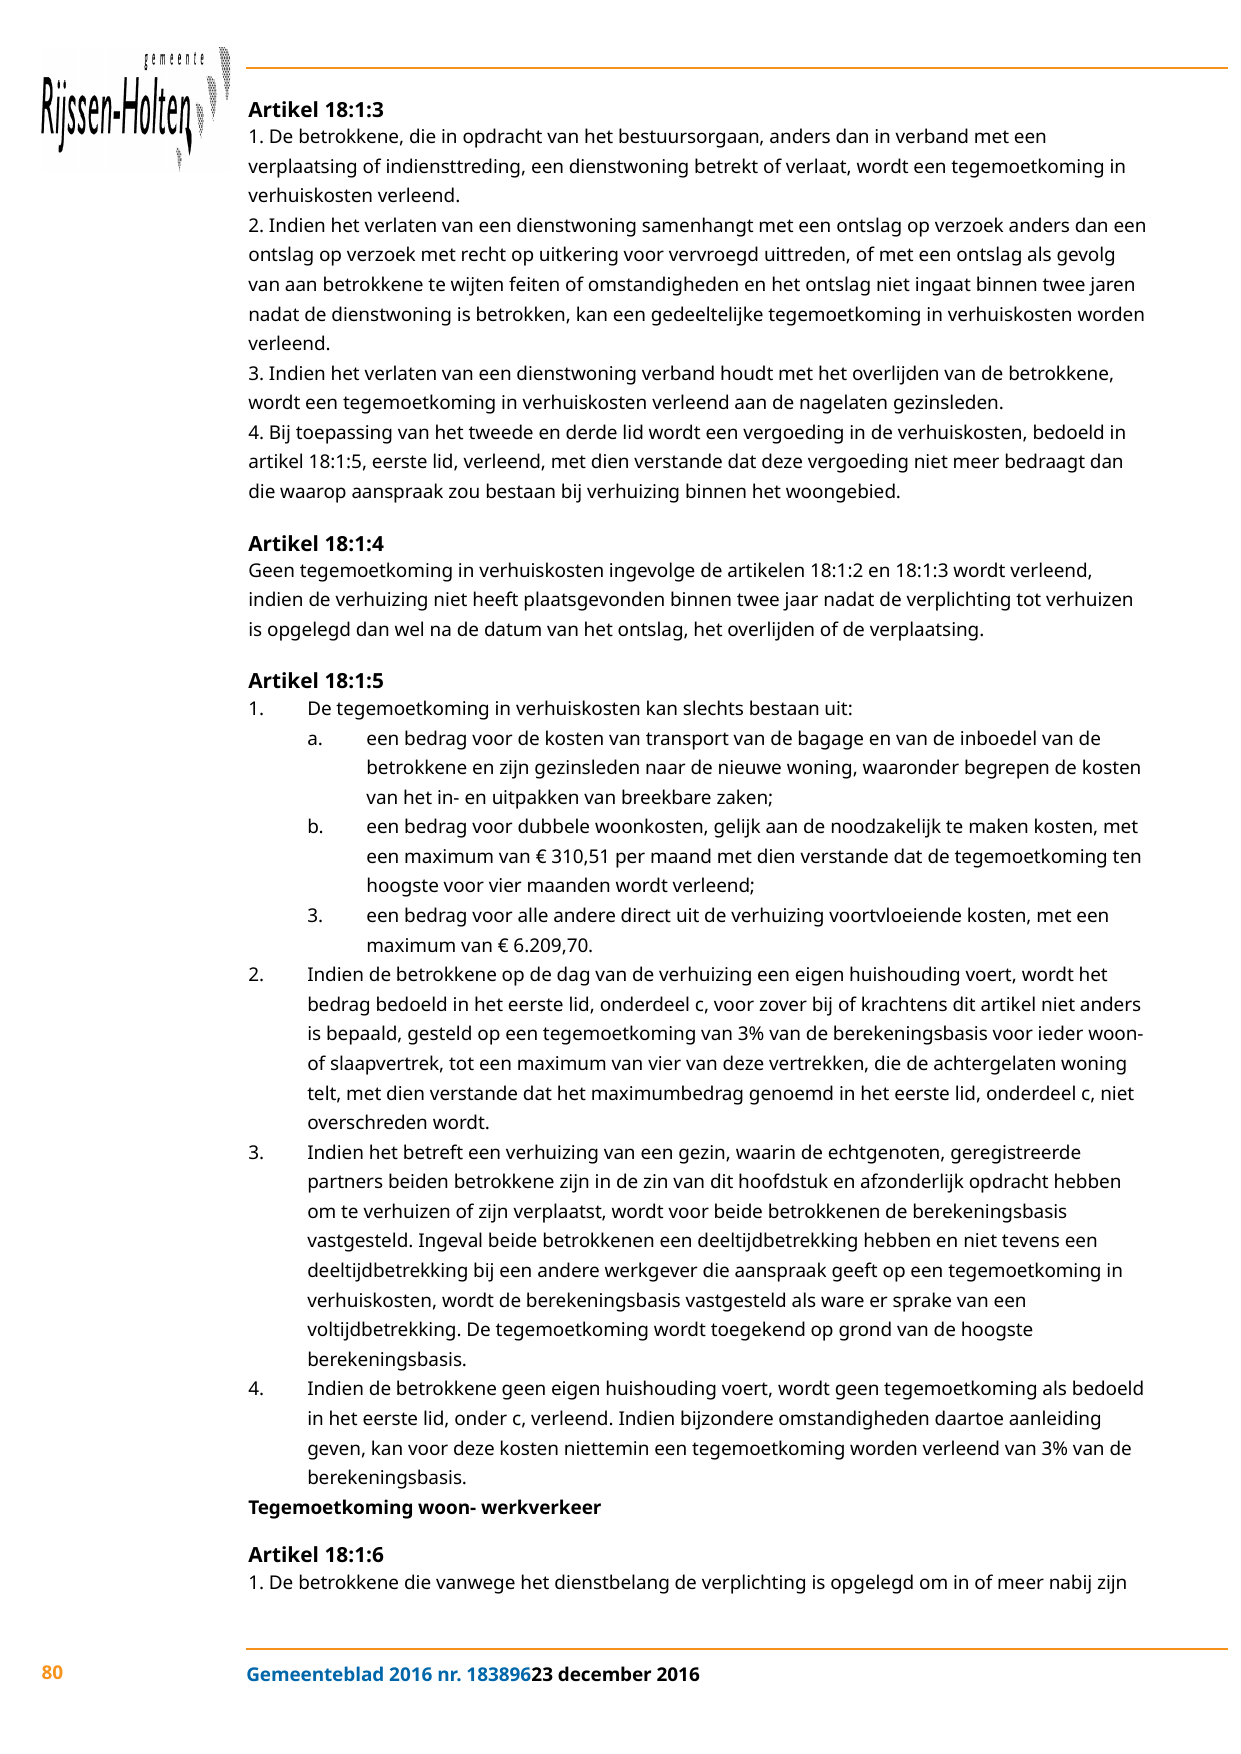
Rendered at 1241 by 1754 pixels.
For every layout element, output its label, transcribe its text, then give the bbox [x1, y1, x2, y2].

list een bedrag voor de kosten van transport van de bagage en van de inboedel van de betrokkene en zijn gezinsleden naar de nieuwe woning, waaronder begrepen de kosten van het in- en uitpakken van breekbare zaken; [307, 725, 1152, 809]
text 2. Indien het verlaten van een dienstwoning samenhangt met een ontslag op verzoek anders dan een ontslag op verzoek met recht op uitkering voor vervroegd uittreden, of met een ontslag als gevolg van aan betrokkene te wijten feiten of omstandigheden en het ontslag niet ingaat binnen twee jaren nadat de dienstwoning is betrokken, kan een gedeeltelijke tegemoetkoming in verhuiskosten worden verleend. [248, 212, 1152, 356]
list een bedrag voor alle andere direct uit de verhuizing voortvloeiende kosten, met een maximum van € 6.209,70. [307, 902, 1152, 957]
list Indien het betreft een verhuizing van een gezin, waarin de echtgenoten, geregistreerde partners beiden betrokkene zijn in de zin van dit hoofdstuk en afzonderlijk opdracht hebben om te verhuizen of zijn verplaatst, wordt voor beide betrokkenen de berekeningsbasis vastgesteld. Ingeval beide betrokkenen een deeltijdbetrekking hebben en niet tevens een deeltijdbetrekking bij een andere werkgever die aanspraak geeft op een tegemoetkoming in verhuiskosten, wordt de berekeningsbasis vastgesteld als ware er sprake van een voltijdbetrekking. De tegemoetkoming wordt toegekend op grond van de hoogste berekeningsbasis. [248, 1139, 1152, 1372]
list een bedrag voor dubbele woonkosten, gelijk aan de noodzakelijk te maken kosten, met een maximum van € 310,51 per maand met dien verstande dat de tegemoetkoming ten hoogste voor vier maanden wordt verleend; [307, 813, 1152, 898]
text Artikel 18:1:6 [248, 1540, 1152, 1569]
list Indien de betrokkene op de dag van de verhuizing een eigen huishouding voert, wordt het bedrag bedoeld in het eerste lid, onderdeel c, voor zover bij of krachtens dit artikel niet anders is bepaald, gesteld op een tegemoetkoming van 3% van de berekeningsbasis voor ieder woon- of slaapvertrek, tot een maximum van vier van deze vertrekken, die de achtergelaten woning telt, met dien verstande dat het maximumbedrag genoemd in het eerste lid, onderdeel c, niet overschreden wordt. [248, 961, 1152, 1135]
text Geen tegemoetkoming in verhuiskosten ingevolge de artikelen 18:1:2 en 18:1:3 wordt verleend, indien de verhuizing niet heeft plaatsgevonden binnen twee jaar nadat de verplichting tot verhuizen is opgelegd dan wel na de datum van het ontslag, het overlijden of de verplaatsing. [248, 557, 1152, 642]
text Artikel 18:1:4 [248, 529, 1152, 557]
text Artikel 18:1:3 [248, 95, 1152, 123]
text 3. Indien het verlaten van een dienstwoning verband houdt met het overlijden van de betrokkene, wordt een tegemoetkoming in verhuiskosten verleend aan de nagelaten gezinsleden. [248, 360, 1152, 415]
text Artikel 18:1:5 [248, 667, 1152, 695]
text 1. De betrokkene, die in opdracht van het bestuursorgaan, anders dan in verband met een verplaatsing of indiensttreding, een dienstwoning betrekt of verlaat, wordt een tegemoetkoming in verhuiskosten verleend. [248, 123, 1152, 208]
text Tegemoetkoming woon- werkverkeer [248, 1494, 1152, 1519]
text 4. Bij toepassing van het tweede en derde lid wordt een vergoeding in de verhuiskosten, bedoeld in artikel 18:1:5, eerste lid, verleend, met dien verstande dat deze vergoeding niet meer bedraagt dan die waarop aanspraak zou bestaan bij verhuizing binnen het woongebied. [248, 419, 1152, 504]
text 1. De betrokkene die vanwege het dienstbelang de verplichting is opgelegd om in of meer nabij zijn [248, 1569, 1152, 1594]
list Indien de betrokkene geen eigen huishouding voert, wordt geen tegemoetkoming als bedoeld in het eerste lid, onder c, verleend. Indien bijzondere omstandigheden daartoe aanleiding geven, kan voor deze kosten niettemin een tegemoetkoming worden verleend van 3% van de berekeningsbasis. [248, 1376, 1152, 1490]
picture [41, 47, 231, 172]
list De tegemoetkoming in verhuiskosten kan slechts bestaan uit: [248, 695, 1152, 721]
